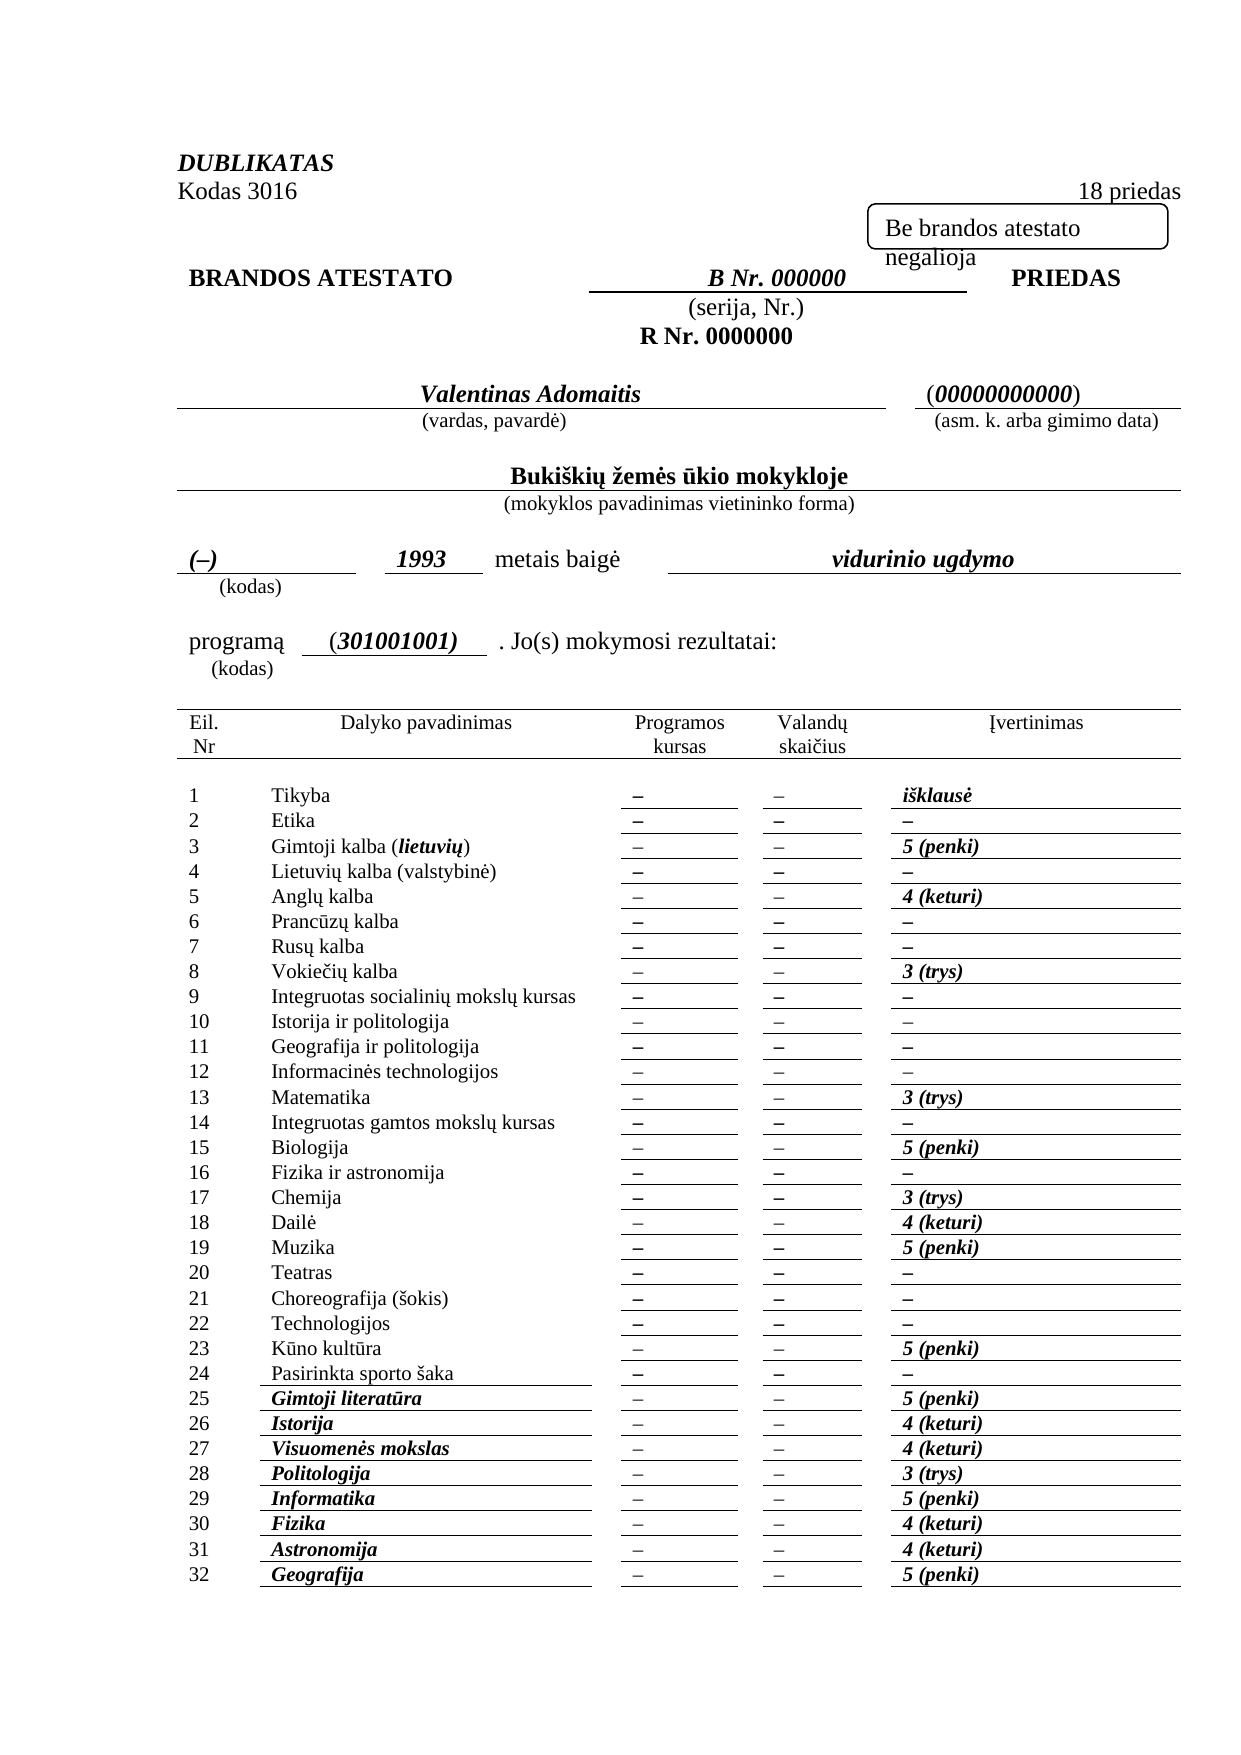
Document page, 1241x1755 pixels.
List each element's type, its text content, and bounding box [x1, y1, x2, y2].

table_cell – [621, 1562, 738, 1586]
table_header Valentinas Adomaitis [177, 379, 886, 407]
table_cell [592, 1184, 621, 1209]
table_cell – [621, 809, 738, 832]
table_cell [738, 783, 762, 807]
table_cell [592, 833, 621, 858]
table_cell [231, 1033, 260, 1058]
table_cell [862, 783, 891, 807]
table_cell [231, 908, 260, 933]
table_cell – [891, 1361, 1181, 1385]
table_cell [738, 1059, 762, 1083]
table_cell 5 (penki) [891, 1386, 1181, 1410]
table_cell [592, 983, 621, 1008]
table_cell [738, 1410, 762, 1435]
table_cell Integruotas gamtos mokslų kursas [260, 1109, 592, 1134]
table_header [231, 710, 260, 758]
table_cell [862, 1033, 891, 1058]
table_cell Integruotas socialinių mokslų kursas [260, 983, 592, 1008]
table_cell [592, 1059, 621, 1083]
table_cell [862, 1535, 891, 1561]
table_header programą [177, 626, 302, 655]
table_cell [231, 1385, 260, 1410]
text DUBLIKATAS [177, 148, 1181, 176]
table_cell [738, 1310, 762, 1334]
table_cell Pasirinkta sporto šaka [260, 1360, 592, 1385]
table_cell – [621, 984, 738, 1008]
table_cell – [763, 1536, 862, 1561]
table_cell [231, 1209, 260, 1234]
table_cell 28 [177, 1460, 231, 1485]
table_cell [592, 1008, 621, 1033]
table_cell – [891, 909, 1181, 933]
table_cell [862, 1008, 891, 1033]
table_cell [260, 759, 592, 783]
table_cell [738, 933, 762, 958]
table_cell [592, 783, 621, 807]
table_cell – [891, 1060, 1181, 1083]
table_header Valandų skaičius [763, 710, 862, 758]
table_cell 13 [177, 1084, 231, 1109]
table_cell 8 [177, 958, 231, 983]
table_cell 24 [177, 1360, 231, 1385]
table_cell – [763, 1210, 862, 1234]
table_header [643, 544, 668, 573]
table_header PRIEDAS [1000, 263, 1181, 291]
text R Nr. 0000000 [177, 321, 1181, 350]
table_cell – [621, 1060, 738, 1083]
table_cell [231, 1460, 260, 1485]
table_cell [592, 1360, 621, 1385]
table_cell – [763, 1486, 862, 1510]
table_cell 5 (penki) [891, 834, 1181, 858]
table_cell [592, 759, 621, 783]
table_cell 31 [177, 1535, 231, 1561]
table_cell – [763, 1235, 862, 1259]
table_cell [592, 808, 621, 832]
table_cell Informacinės technologijos [260, 1059, 592, 1083]
table_header [356, 544, 385, 573]
table_cell [862, 1284, 891, 1309]
table_cell – [891, 934, 1181, 958]
table_cell [738, 1460, 762, 1485]
table_cell 3 (trys) [891, 1085, 1181, 1109]
table_cell [738, 808, 762, 832]
table_header Dalyko pavadinimas [260, 710, 592, 758]
table_cell – [621, 1411, 738, 1435]
table_cell [738, 1134, 762, 1159]
table_cell [738, 1485, 762, 1510]
table_cell [231, 1360, 260, 1385]
table_cell 26 [177, 1410, 231, 1435]
table_cell Chemija [260, 1184, 592, 1209]
table_cell [862, 1234, 891, 1259]
table_cell – [763, 1461, 862, 1485]
table_cell [738, 1435, 762, 1460]
table_cell [231, 933, 260, 958]
table_cell – [891, 1285, 1181, 1309]
table_cell [862, 983, 891, 1008]
table_cell [592, 858, 621, 883]
table_cell [231, 1184, 260, 1209]
table_cell Gimtoji literatūra [260, 1386, 592, 1410]
table_cell [231, 1335, 260, 1360]
table_cell [231, 1134, 260, 1159]
table_cell – [621, 1085, 738, 1109]
table_cell – [621, 1311, 738, 1334]
table_cell [738, 1259, 762, 1284]
table_cell [862, 1485, 891, 1510]
table_cell [862, 1259, 891, 1284]
table_cell Istorija [260, 1411, 592, 1435]
table_cell – [763, 934, 862, 958]
table_cell Teatras [260, 1259, 592, 1284]
table_cell Anglų kalba [260, 883, 592, 908]
table_header BRANDOS ATESTATO [177, 263, 556, 291]
table_cell Muzika [260, 1234, 592, 1259]
table_cell [862, 1159, 891, 1184]
table_cell 25 [177, 1385, 231, 1410]
table_cell [862, 1460, 891, 1485]
table_cell – [621, 909, 738, 933]
table_cell 20 [177, 1259, 231, 1284]
table_cell 5 (penki) [891, 1562, 1181, 1586]
table_cell [738, 1159, 762, 1184]
table_cell – [763, 1160, 862, 1184]
table_cell [738, 908, 762, 933]
table_cell [621, 759, 738, 783]
table_cell [738, 1535, 762, 1561]
table_cell 5 (penki) [891, 1336, 1181, 1360]
table_cell [592, 1284, 621, 1309]
table_cell [592, 1084, 621, 1109]
table_cell – [621, 934, 738, 958]
table_cell [862, 858, 891, 883]
table_cell 4 (keturi) [891, 1511, 1181, 1535]
table_cell Fizika [260, 1511, 592, 1535]
table_cell – [621, 959, 738, 983]
table_cell Geografija [260, 1562, 592, 1586]
table_cell [231, 883, 260, 908]
table_cell – [763, 859, 862, 883]
text (vardas, pavardė) (asm. k. arba gimimo data) [177, 408, 1181, 432]
table_cell [738, 759, 762, 783]
table_cell 3 [177, 833, 231, 858]
table_cell – [891, 984, 1181, 1008]
table_cell [231, 858, 260, 883]
table_cell [231, 1259, 260, 1284]
table_cell – [763, 1386, 862, 1410]
table_header Programos kursas [621, 710, 738, 758]
table_cell – [763, 1411, 862, 1435]
table_cell – [763, 1135, 862, 1159]
table_cell – [621, 859, 738, 883]
table_cell [738, 1209, 762, 1234]
table_cell [592, 1385, 621, 1410]
table_cell [592, 1310, 621, 1334]
table_cell [592, 1561, 621, 1586]
table_cell Fizika ir astronomija [260, 1159, 592, 1184]
table_cell [592, 1460, 621, 1485]
table_cell [738, 858, 762, 883]
table_cell – [891, 1110, 1181, 1134]
table_header [862, 710, 891, 758]
table_cell 2 [177, 808, 231, 832]
text Kodas 3016 18 priedas [177, 176, 1181, 205]
table_cell [231, 1410, 260, 1435]
table_cell Tikyba [260, 783, 592, 807]
table_header [556, 263, 588, 291]
table_cell [738, 1109, 762, 1134]
table_cell [592, 1335, 621, 1360]
table_header vidurinio ugdymo [668, 544, 1181, 573]
table_cell [231, 1435, 260, 1460]
table_cell – [763, 1110, 862, 1134]
table_cell 4 [177, 858, 231, 883]
table_cell – [621, 834, 738, 858]
table_cell [738, 1084, 762, 1109]
table_cell [592, 1435, 621, 1460]
table_cell – [763, 909, 862, 933]
table_cell [738, 1335, 762, 1360]
table_cell [592, 1134, 621, 1159]
table_cell [763, 759, 862, 783]
table_cell – [763, 1060, 862, 1083]
table_cell – [891, 1009, 1181, 1033]
table_cell – [621, 1135, 738, 1159]
table_cell 5 (penki) [891, 1486, 1181, 1510]
table_cell [231, 1284, 260, 1309]
table_cell [862, 883, 891, 908]
table_cell [592, 958, 621, 983]
table_cell – [763, 1185, 862, 1209]
table_cell – [763, 783, 862, 807]
table_cell – [763, 1034, 862, 1058]
table_cell – [763, 959, 862, 983]
table_cell – [891, 809, 1181, 832]
table_cell [862, 759, 891, 783]
table_cell 23 [177, 1335, 231, 1360]
table_cell [738, 1284, 762, 1309]
table_cell [231, 1159, 260, 1184]
table_cell – [763, 1285, 862, 1309]
table_header (00000000000) [915, 379, 1181, 407]
table_cell [862, 808, 891, 832]
table_cell [738, 1510, 762, 1535]
table_header B Nr. 000000 [589, 263, 967, 291]
table_cell [592, 1234, 621, 1259]
table_cell [738, 1033, 762, 1058]
table_cell [231, 1510, 260, 1535]
table_cell [231, 759, 260, 783]
table_cell [862, 1360, 891, 1385]
table_cell Choreografija (šokis) [260, 1284, 592, 1309]
table_cell [738, 1561, 762, 1586]
table_cell 5 [177, 883, 231, 908]
table_cell [231, 808, 260, 832]
table_cell – [621, 1461, 738, 1485]
table_cell Visuomenės mokslas [260, 1436, 592, 1460]
table_cell 19 [177, 1234, 231, 1259]
table_cell [592, 933, 621, 958]
table_cell išklausė [891, 783, 1181, 807]
table_cell [862, 833, 891, 858]
table_cell 30 [177, 1510, 231, 1535]
table_cell – [621, 1110, 738, 1134]
table_cell 32 [177, 1561, 231, 1586]
table_cell 5 (penki) [891, 1135, 1181, 1159]
table_cell [177, 759, 231, 783]
table_cell – [621, 1386, 738, 1410]
table_cell [231, 1561, 260, 1586]
table_cell 9 [177, 983, 231, 1008]
table_cell [862, 1435, 891, 1460]
table_header Įvertinimas [891, 710, 1181, 758]
table_cell [738, 883, 762, 908]
table_cell 3 (trys) [891, 1185, 1181, 1209]
table_cell Gimtoji kalba (lietuvių) [260, 833, 592, 858]
table_cell Technologijos [260, 1310, 592, 1334]
table_cell 5 (penki) [891, 1235, 1181, 1259]
table_cell – [621, 1336, 738, 1360]
table_cell [231, 783, 260, 807]
table_cell 3 (trys) [891, 1461, 1181, 1485]
table_cell Dailė [260, 1209, 592, 1234]
table_cell [862, 1385, 891, 1410]
table_header [592, 710, 621, 758]
table_cell [738, 1184, 762, 1209]
table_cell – [891, 1311, 1181, 1334]
table_cell 11 [177, 1033, 231, 1058]
table_cell [862, 958, 891, 983]
table_cell – [621, 1185, 738, 1209]
table_header . Jo(s) mokymosi rezultatai: [487, 626, 1181, 655]
table_cell 27 [177, 1435, 231, 1460]
table_cell [231, 833, 260, 858]
table_cell [862, 1209, 891, 1234]
table_cell 4 (keturi) [891, 1210, 1181, 1234]
table_cell Geografija ir politologija [260, 1033, 592, 1058]
table_cell [738, 1234, 762, 1259]
table_cell [592, 1159, 621, 1184]
table_header [886, 379, 915, 407]
table_cell – [891, 1260, 1181, 1284]
table_cell – [621, 1009, 738, 1033]
table_cell [231, 1310, 260, 1334]
table_header (–) [177, 544, 356, 573]
table_cell Istorija ir politologija [260, 1008, 592, 1033]
table_cell Lietuvių kalba (valstybinė) [260, 858, 592, 883]
table_cell [231, 958, 260, 983]
table_cell – [891, 1034, 1181, 1058]
table_cell 1 [177, 783, 231, 807]
table_cell [862, 1109, 891, 1134]
table_cell 6 [177, 908, 231, 933]
table_header metais baigė [483, 544, 643, 573]
table_cell Politologija [260, 1461, 592, 1485]
table_cell 7 [177, 933, 231, 958]
table_cell – [763, 1009, 862, 1033]
table_cell Prancūzų kalba [260, 908, 592, 933]
table_cell Rusų kalba [260, 933, 592, 958]
table_cell 15 [177, 1134, 231, 1159]
table_cell [862, 1335, 891, 1360]
table_cell – [621, 1034, 738, 1058]
table_cell – [763, 1562, 862, 1586]
table_cell – [621, 1511, 738, 1535]
table_cell [592, 1485, 621, 1510]
table_cell [592, 1535, 621, 1561]
table_cell 10 [177, 1008, 231, 1033]
table_cell [231, 1008, 260, 1033]
table_cell [231, 1485, 260, 1510]
table_cell [231, 983, 260, 1008]
table_cell [891, 759, 1181, 783]
table_header 1993 [385, 544, 483, 573]
table_cell [738, 983, 762, 1008]
table_cell – [621, 1235, 738, 1259]
table_cell – [621, 783, 738, 807]
table_cell – [763, 1436, 862, 1460]
table_cell – [621, 1361, 738, 1385]
table_cell – [621, 1486, 738, 1510]
table_cell [231, 1084, 260, 1109]
table_cell 18 [177, 1209, 231, 1234]
table_cell [231, 1109, 260, 1134]
table_cell 29 [177, 1485, 231, 1510]
table_cell [231, 1535, 260, 1561]
table_cell 21 [177, 1284, 231, 1309]
table_header (301001001) [302, 626, 487, 655]
table_cell – [621, 1536, 738, 1561]
table_cell 14 [177, 1109, 231, 1134]
table_cell – [763, 984, 862, 1008]
table_cell [862, 1084, 891, 1109]
table_cell Etika [260, 808, 592, 832]
table_cell [738, 1385, 762, 1410]
table_cell [862, 1059, 891, 1083]
table_cell [738, 833, 762, 858]
table_cell – [763, 1311, 862, 1334]
table_cell Matematika [260, 1084, 592, 1109]
table_cell 4 (keturi) [891, 1411, 1181, 1435]
table_header Eil. Nr [177, 710, 231, 758]
table_cell – [763, 1085, 862, 1109]
table_header Bukiškių žemės ūkio mokykloje [177, 461, 1181, 490]
text (serija, Nr.) [177, 292, 1181, 321]
table_cell [592, 1033, 621, 1058]
table_cell [862, 1561, 891, 1586]
table_cell – [763, 1260, 862, 1284]
table_cell – [763, 1361, 862, 1385]
table_cell Informatika [260, 1486, 592, 1510]
table_cell [592, 1410, 621, 1435]
table_cell 22 [177, 1310, 231, 1334]
table_cell – [763, 884, 862, 908]
table_cell 4 (keturi) [891, 1536, 1181, 1561]
table_cell – [621, 1160, 738, 1184]
table_cell Astronomija [260, 1536, 592, 1561]
table_cell 12 [177, 1059, 231, 1083]
table_cell 4 (keturi) [891, 884, 1181, 908]
table_cell [862, 933, 891, 958]
table_cell – [891, 1160, 1181, 1184]
table_cell Vokiečių kalba [260, 958, 592, 983]
table_cell 16 [177, 1159, 231, 1184]
table_cell Kūno kultūra [260, 1335, 592, 1360]
table_header [738, 710, 762, 758]
table_cell [592, 883, 621, 908]
table_cell [738, 958, 762, 983]
table_cell – [621, 884, 738, 908]
table_cell [862, 1134, 891, 1159]
table_cell [231, 1059, 260, 1083]
table_cell – [763, 1511, 862, 1535]
table_cell [592, 1259, 621, 1284]
table_cell [862, 1410, 891, 1435]
table_cell – [763, 1336, 862, 1360]
table_cell [862, 908, 891, 933]
table_cell – [763, 809, 862, 832]
text (kodas) [177, 656, 1181, 680]
table_cell – [621, 1436, 738, 1460]
table_cell [592, 1209, 621, 1234]
text (mokyklos pavadinimas vietininko forma) [177, 491, 1181, 515]
table_cell Biologija [260, 1134, 592, 1159]
table_cell – [763, 834, 862, 858]
table_cell [592, 1109, 621, 1134]
table_cell [862, 1184, 891, 1209]
table_cell – [891, 859, 1181, 883]
table_cell 17 [177, 1184, 231, 1209]
table_cell – [621, 1285, 738, 1309]
table_cell 3 (trys) [891, 959, 1181, 983]
table_cell [592, 1510, 621, 1535]
table_cell [862, 1310, 891, 1334]
table_cell – [621, 1210, 738, 1234]
table_cell [738, 1360, 762, 1385]
text (kodas) [177, 574, 1181, 598]
table_cell [738, 1008, 762, 1033]
table_cell 4 (keturi) [891, 1436, 1181, 1460]
table_cell [862, 1510, 891, 1535]
table_cell [592, 908, 621, 933]
table_cell [231, 1234, 260, 1259]
table_cell – [621, 1260, 738, 1284]
table_header [967, 263, 1000, 291]
